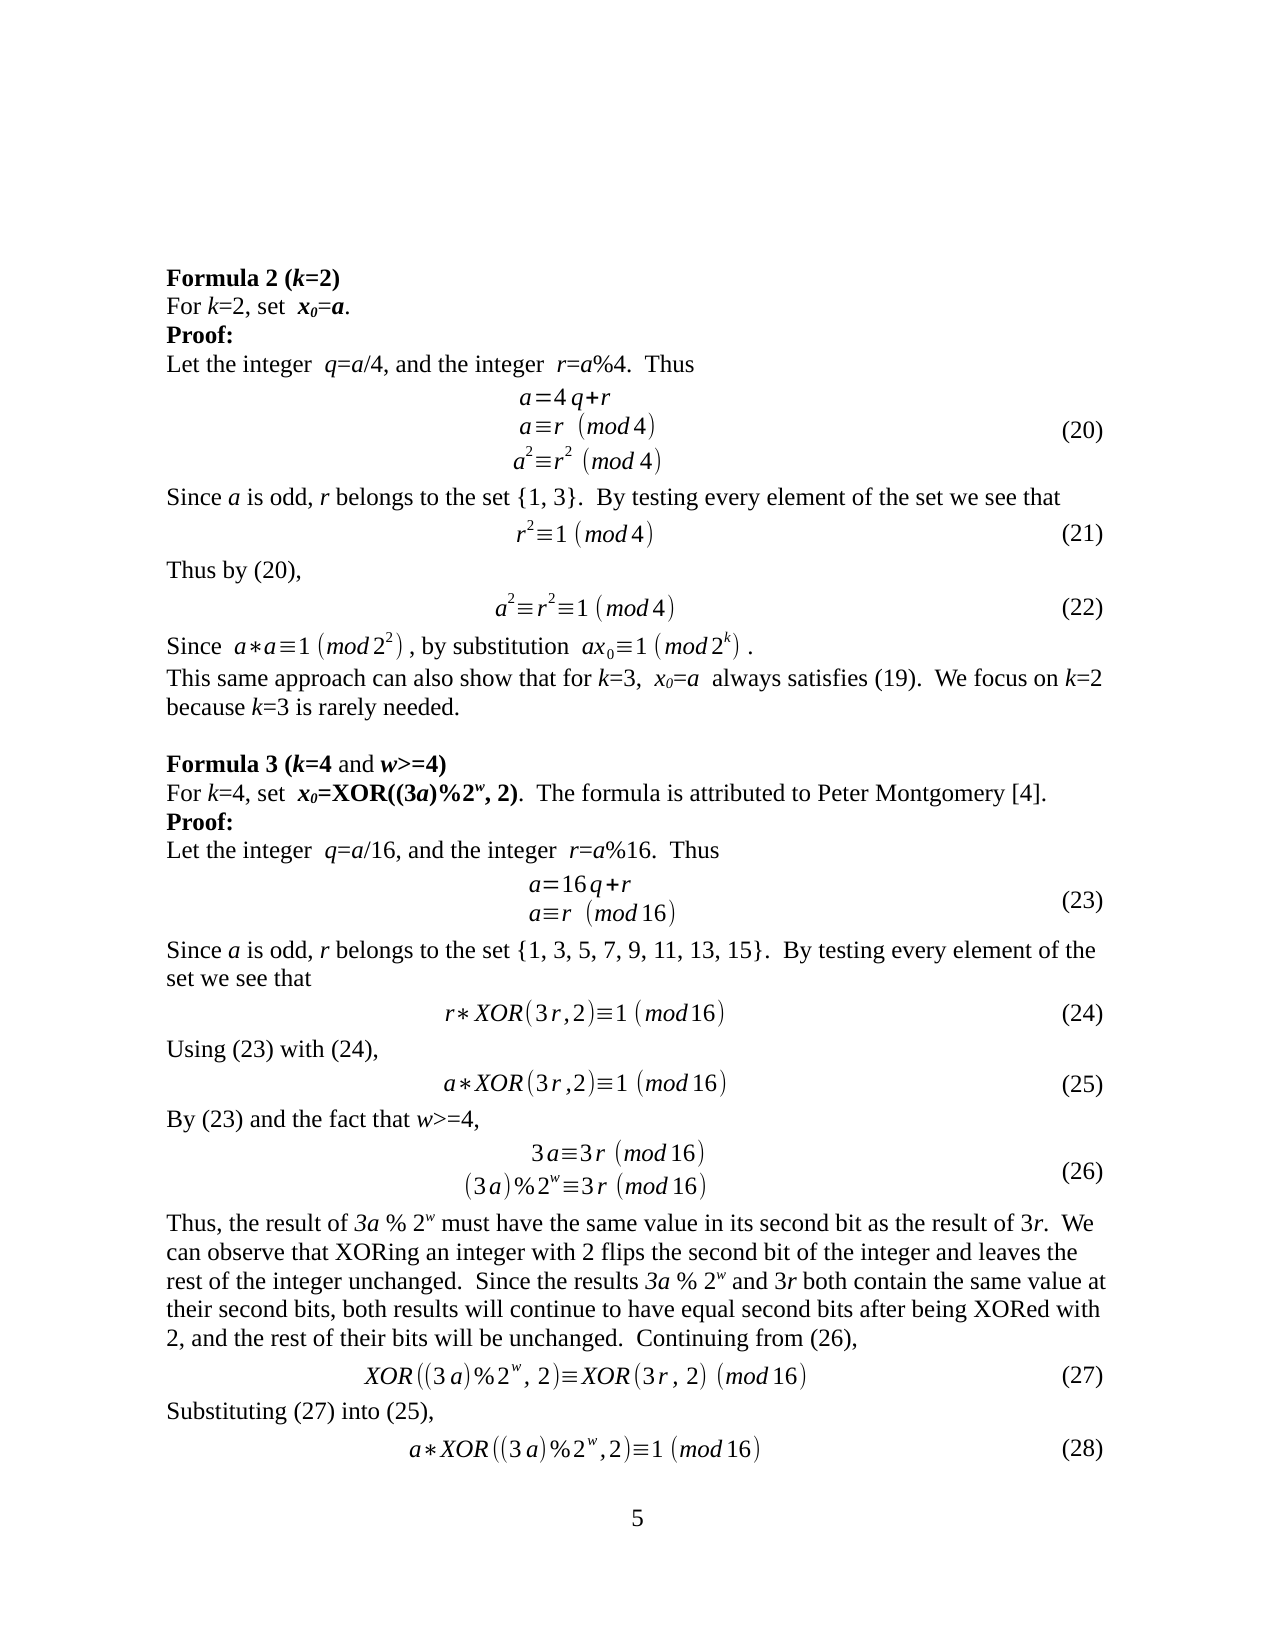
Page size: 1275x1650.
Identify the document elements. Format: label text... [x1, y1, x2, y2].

table_header (28) [1004, 1425, 1109, 1469]
text Since , by substitution . [166, 628, 1109, 663]
table_header (25) [1004, 1063, 1109, 1104]
table_header (20) [1004, 378, 1109, 482]
text Thus by (20), [166, 555, 1109, 584]
text Proof: [166, 807, 1109, 836]
table_header [166, 1133, 1004, 1208]
text Formula 2 (k=2) [166, 263, 1109, 291]
text This same approach can also show that for k=3, x0=a always satisfies (19). We focus on k=2 because k=3 is rarely needed. [166, 663, 1109, 721]
table_header (26) [1004, 1133, 1109, 1208]
table_header [166, 1352, 1004, 1396]
table_header [166, 584, 1004, 628]
text For k=2, set x0=a. [166, 291, 1109, 320]
table_header (27) [1004, 1352, 1109, 1396]
table_header [166, 1425, 1004, 1469]
text Since a is odd, r belongs to the set {1, 3}. By testing every element of the set we see that [166, 482, 1109, 511]
text For k=4, set x0=XOR((3a)%2w, 2). The formula is attributed to Peter Montgomery [4]. [166, 778, 1109, 807]
table_header [166, 992, 1004, 1034]
table_header (23) [1004, 864, 1109, 935]
text Thus, the result of 3a % 2w must have the same value in its second bit as the result of 3r. We can observe that XORing an integer with 2 flips the second bit of the integer and leaves the rest of the integer unchanged. Since the results 3a % 2w and 3r both contain the same value at their second bits, both results will continue to have equal second bits after being XORed with 2, and the rest of their bits will be unchanged. Continuing from (26), [166, 1208, 1109, 1352]
text Proof: [166, 320, 1109, 349]
table_header [166, 511, 1004, 555]
text Formula 3 (k=4 and w>=4) [166, 749, 1109, 778]
text Let the integer q=a/16, and the integer r=a%16. Thus [166, 836, 1109, 864]
table_header [166, 378, 1004, 482]
text Let the integer q=a/4, and the integer r=a%4. Thus [166, 349, 1109, 378]
text Substituting (27) into (25), [166, 1396, 1109, 1425]
table_header (21) [1004, 511, 1109, 555]
text By (23) and the fact that w>=4, [166, 1104, 1109, 1133]
text Using (23) with (24), [166, 1034, 1109, 1062]
table_header [166, 1063, 1004, 1104]
text Since a is odd, r belongs to the set {1, 3, 5, 7, 9, 11, 13, 15}. By testing every element of the set we see that [166, 935, 1109, 992]
table_header (24) [1004, 992, 1109, 1034]
table_header (22) [1004, 584, 1109, 628]
table_header [166, 864, 1004, 935]
